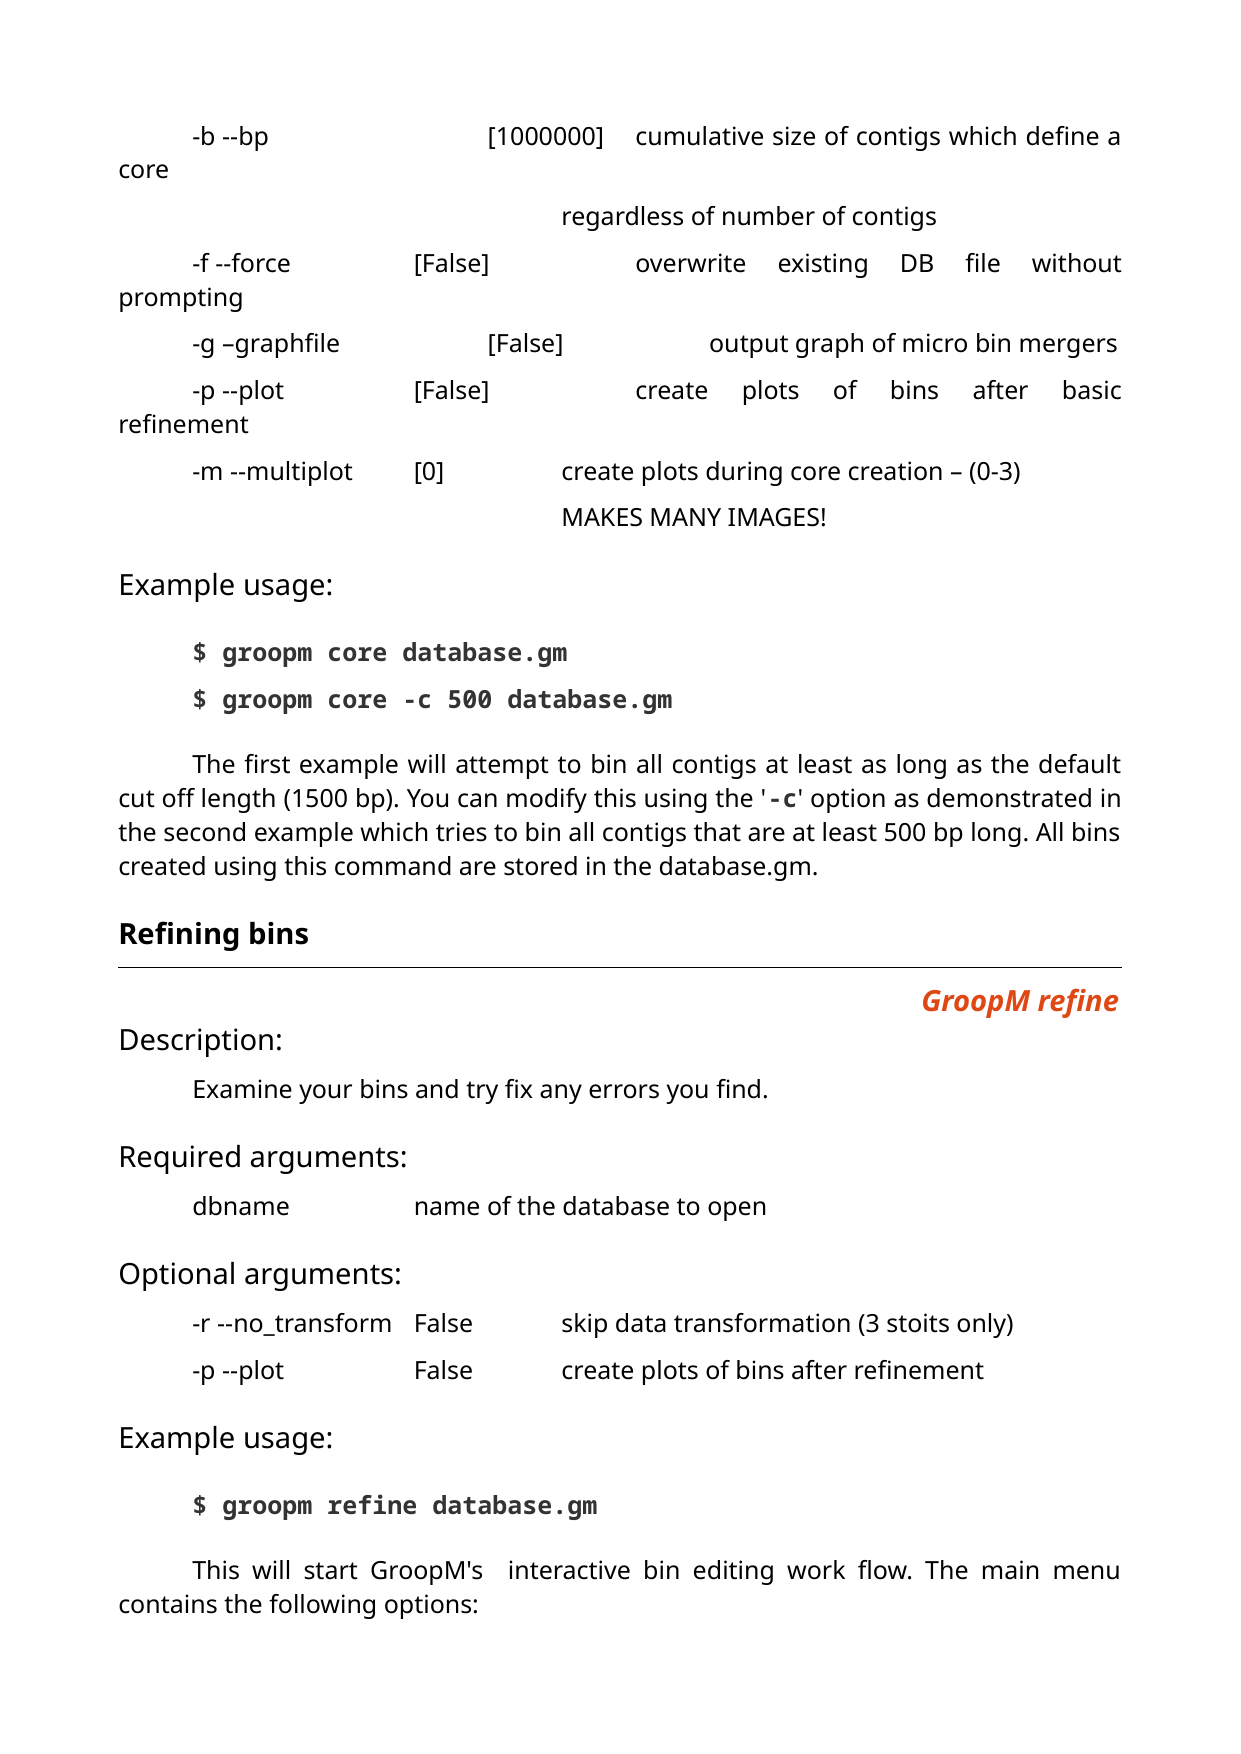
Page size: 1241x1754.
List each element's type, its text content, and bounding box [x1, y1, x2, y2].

text -r --no_transform False skip data transformation (3 stoits only) [118, 1306, 1122, 1340]
text -p --plot [False] create plots of bins after basic refinement [118, 372, 1122, 441]
subtitle GroopM refine [156, 980, 1122, 1020]
text -m --multiplot [0] create plots during core creation – (0-3) [118, 453, 1122, 487]
text Optional arguments: [118, 1254, 1122, 1293]
text -f --force [False] overwrite existing DB file without prompting [118, 245, 1122, 313]
text The first example will attempt to bin all contigs at least as long as the default cut off length (1500 bp). You can modify this using the '-c' option as demonstrated in the second example which tries to bin all contigs that are at least 500 bp long. All bins created using this command are stored in the database.gm. [118, 746, 1122, 882]
text This will start GroopM's interactive bin editing work flow. The main menu contains the following options: [118, 1552, 1122, 1621]
text -g –graphfile [False] output graph of micro bin mergers [118, 326, 1122, 360]
text dbname name of the database to open [118, 1189, 1122, 1223]
subtitle Refining bins [118, 913, 1122, 953]
text $ groopm refine database.gm [118, 1488, 1122, 1522]
text Example usage: [118, 1417, 1122, 1457]
text Description: [118, 1020, 1122, 1059]
text regardless of number of contigs [118, 199, 1122, 233]
text Required arguments: [118, 1137, 1122, 1176]
text -b --bp [1000000] cumulative size of contigs which define a core [118, 118, 1122, 186]
text Examine your bins and try fix any errors you find. [118, 1072, 1122, 1106]
text -p --plot False create plots of bins after refinement [118, 1352, 1122, 1386]
text $ groopm core database.gm [118, 635, 1122, 669]
text MAKES MANY IMAGES! [118, 500, 1122, 534]
text Example usage: [118, 564, 1122, 604]
text $ groopm core -c 500 database.gm [118, 681, 1122, 716]
